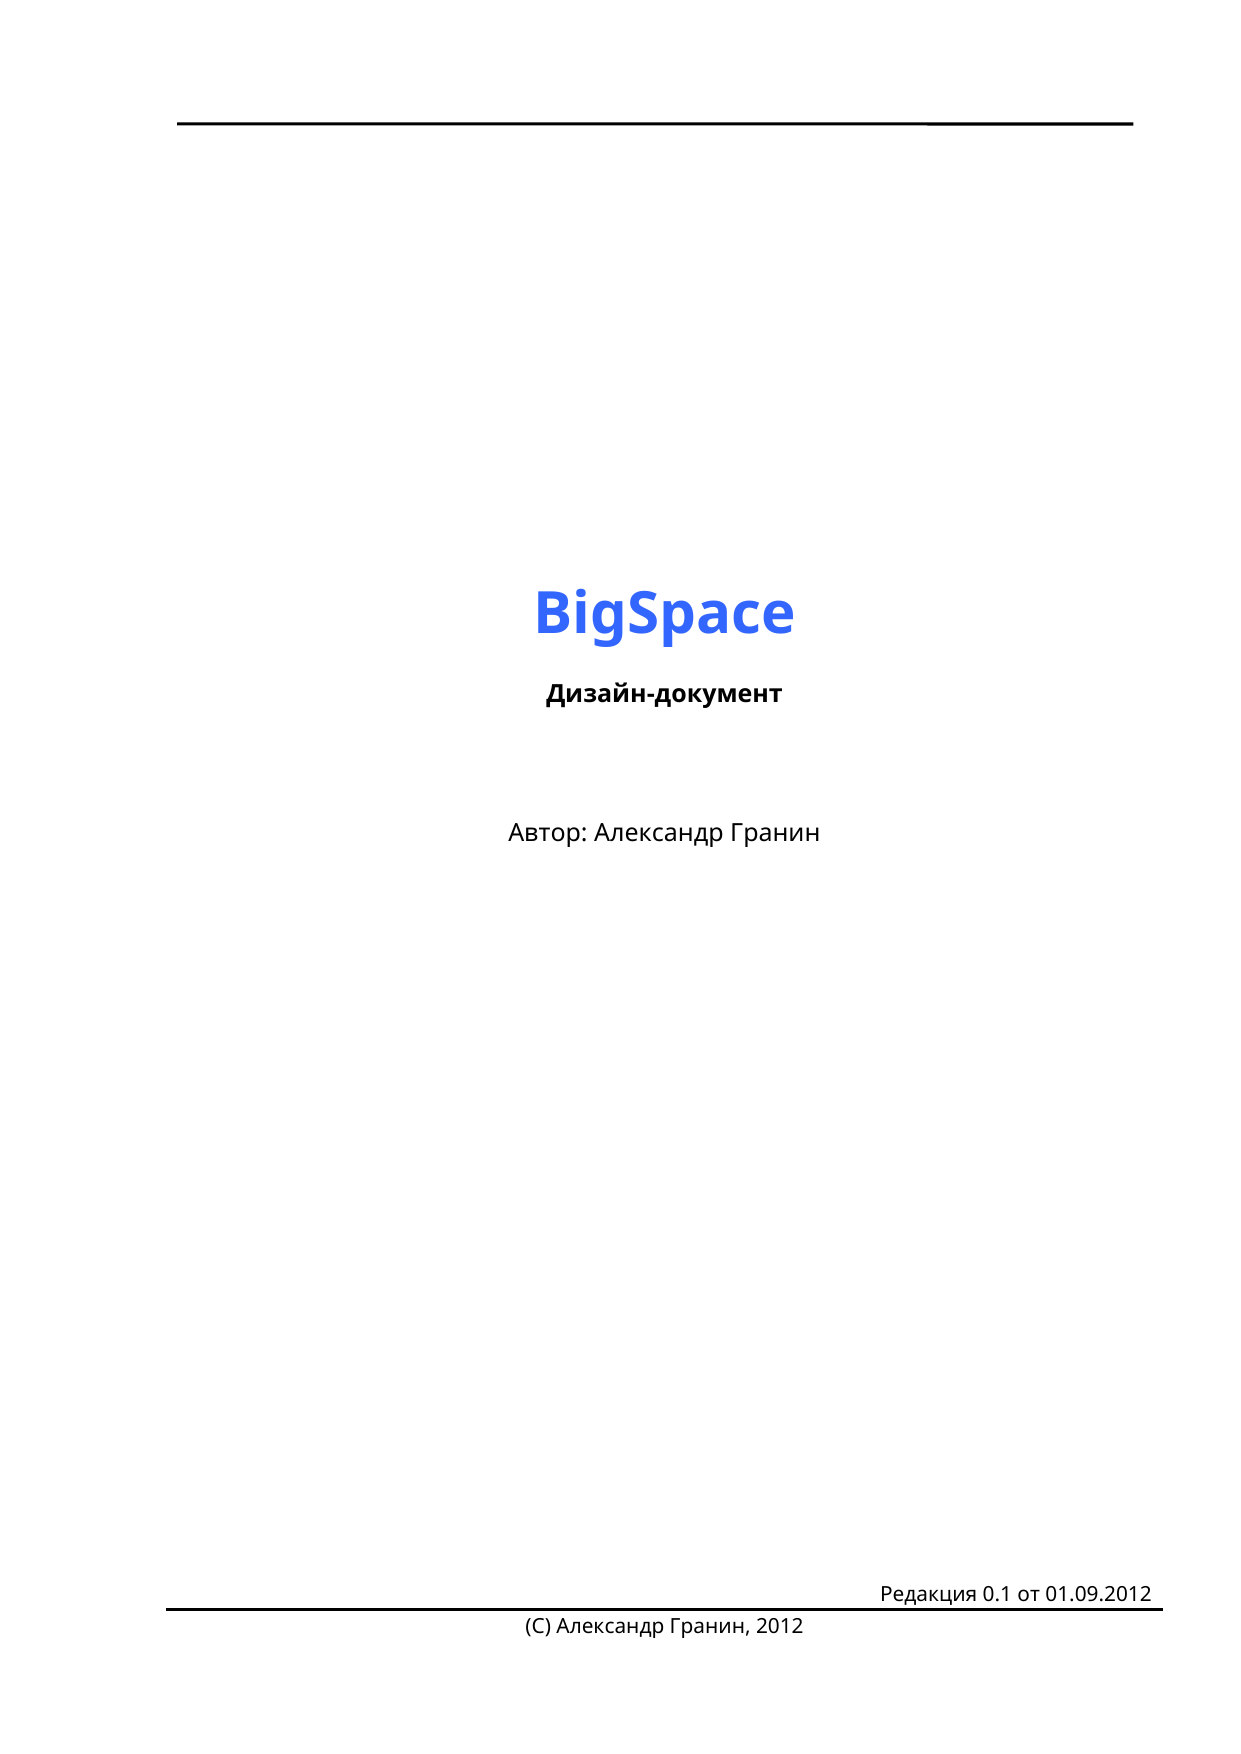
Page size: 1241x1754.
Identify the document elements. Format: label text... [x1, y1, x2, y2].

table_header [166, 143, 1163, 272]
table_cell BigSpace [166, 558, 1163, 663]
table_cell Дизайн-документ Автор: Александр Гранин [166, 663, 1163, 862]
table_cell [166, 273, 1163, 558]
